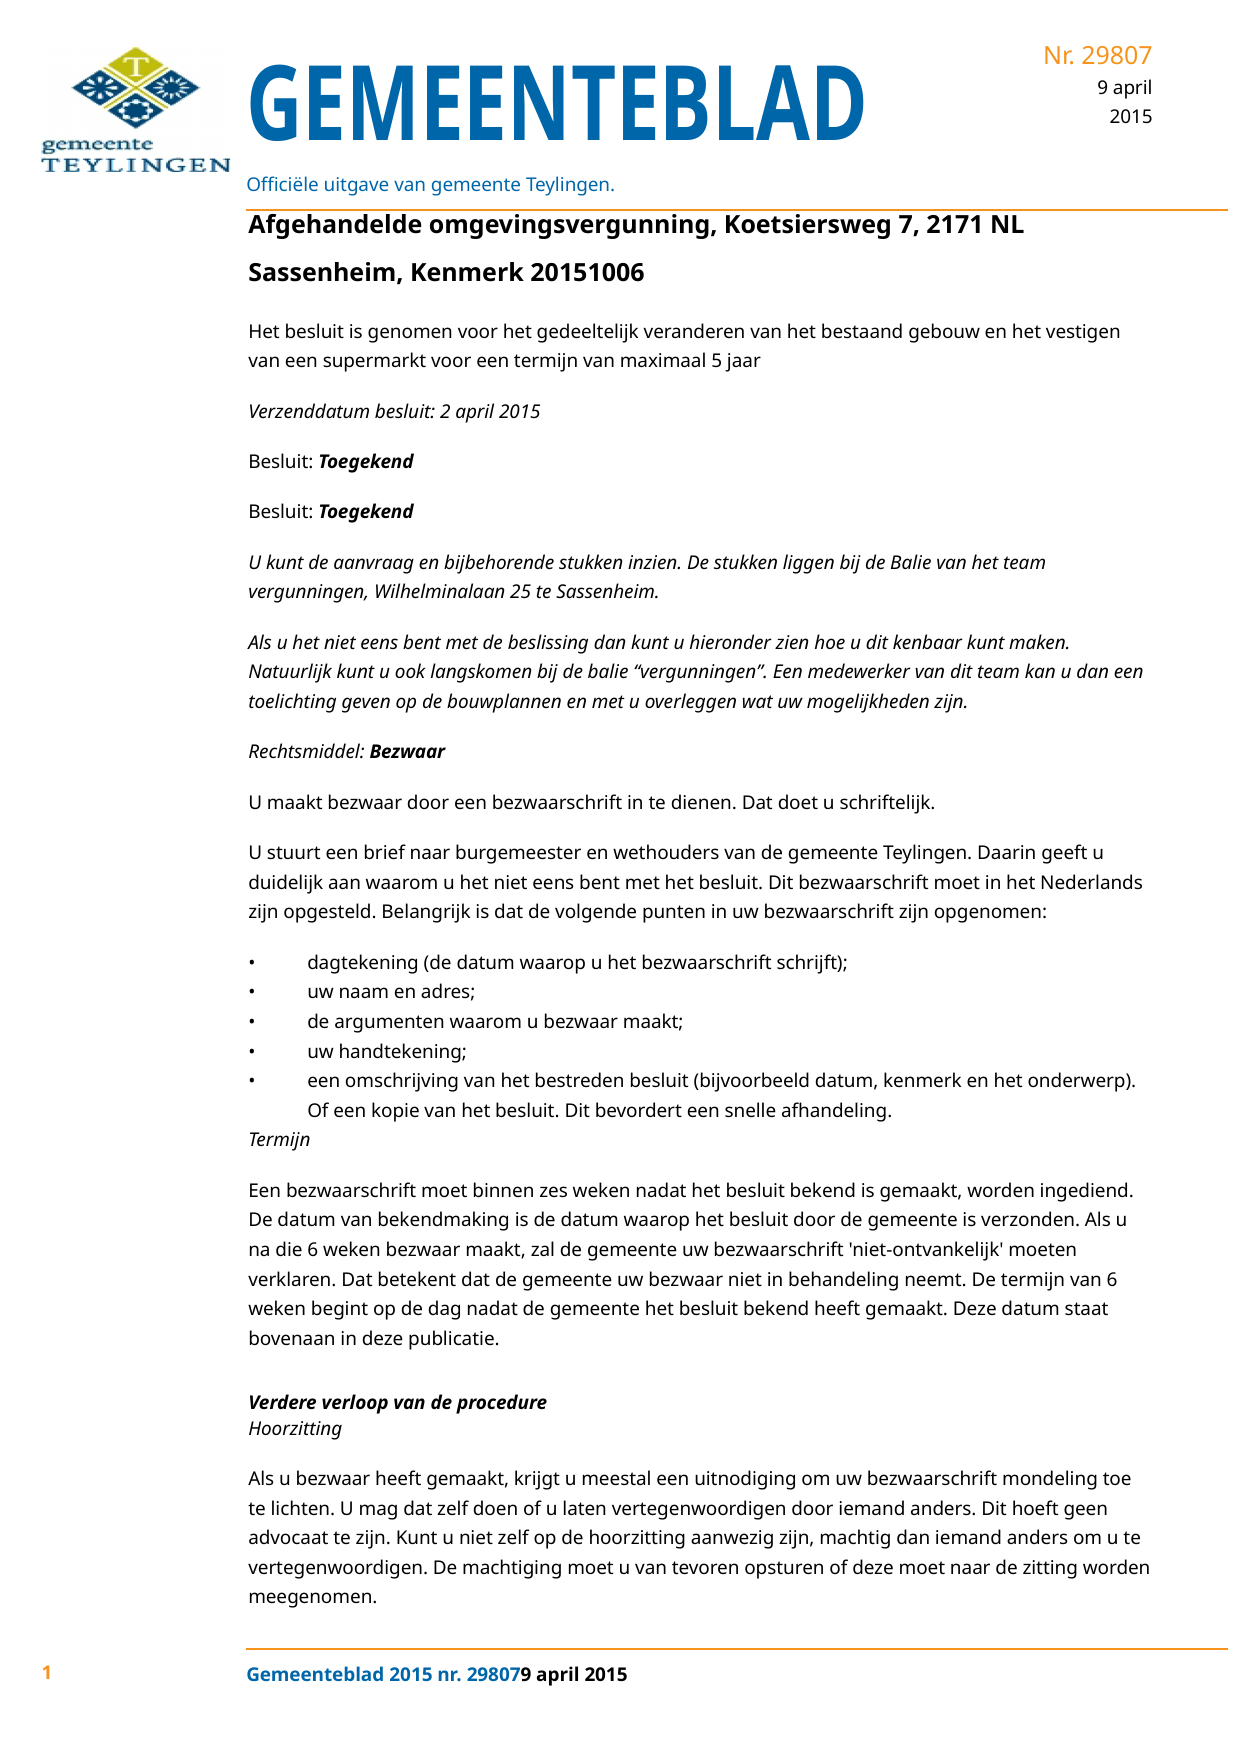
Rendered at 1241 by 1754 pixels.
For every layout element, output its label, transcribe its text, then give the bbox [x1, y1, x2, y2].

list uw handtekening; [248, 1038, 1152, 1064]
text Hoorzitting [248, 1415, 1152, 1440]
text Verdere verloop van de procedure [248, 1389, 1152, 1415]
text U kunt de aanvraag en bijbehorende stukken inzien. De stukken liggen bij de Balie van het team vergunningen, Wilhelminalaan 25 te Sassenheim. [248, 549, 1152, 604]
text Het besluit is genomen voor het gedeeltelijk veranderen van het bestaand gebouw en het vestigen van een supermarkt voor een termijn van maximaal 5 jaar [248, 318, 1152, 373]
text Als u bezwaar heeft gemaakt, krijgt u meestal een uitnodiging om uw bezwaarschrift mondeling toe te lichten. U mag dat zelf doen of u laten vertegenwoordigen door iemand anders. Dit hoeft geen advocaat te zijn. Kunt u niet zelf op de hoorzitting aanwezig zijn, machtig dan iemand anders om u te vertegenwoordigen. De machtiging moet u van tevoren opsturen of deze moet naar de zitting worden meegenomen. [248, 1465, 1152, 1609]
text Besluit: Toegekend [248, 499, 1152, 524]
text Als u het niet eens bent met de beslissing dan kunt u hieronder zien hoe u dit kenbaar kunt maken. Natuurlijk kunt u ook langskomen bij de balie “vergunningen”. Een medewerker van dit team kan u dan een toelichting geven op de bouwplannen en met u overleggen wat uw mogelijkheden zijn. [248, 629, 1152, 714]
text U maakt bezwaar door een bezwaarschrift in te dienen. Dat doet u schriftelijk. [248, 789, 1152, 815]
picture [41, 47, 231, 172]
text Besluit: Toegekend [248, 448, 1152, 474]
text U stuurt een brief naar burgemeester en wethouders van de gemeente Teylingen. Daarin geeft u duidelijk aan waarom u het niet eens bent met het besluit. Dit bezwaarschrift moet in het Nederlands zijn opgesteld. Belangrijk is dat de volgende punten in uw bezwaarschrift zijn opgenomen: [248, 839, 1152, 924]
list dagtekening (de datum waarop u het bezwaarschrift schrijft); [248, 949, 1152, 975]
list de argumenten waarom u bezwaar maakt; [248, 1008, 1152, 1034]
list een omschrijving van het bestreden besluit (bijvoorbeeld datum, kenmerk en het onderwerp). Of een kopie van het besluit. Dit bevordert een snelle afhandeling. [248, 1067, 1152, 1123]
text Afgehandelde omgevingsvergunning, Koetsiersweg 7, 2171 NL Sassenheim, Kenmerk 20151006 [248, 211, 1152, 288]
text Verzenddatum besluit: 2 april 2015 [248, 398, 1152, 424]
text Rechtsmiddel: Bezwaar [248, 739, 1152, 764]
list uw naam en adres; [248, 979, 1152, 1004]
text Termijn [248, 1127, 1152, 1152]
text Een bezwaarschrift moet binnen zes weken nadat het besluit bekend is gemaakt, worden ingediend. De datum van bekendmaking is de datum waarop het besluit door de gemeente is verzonden. Als u na die 6 weken bezwaar maakt, zal de gemeente uw bezwaarschrift 'niet-ontvankelijk' moeten verklaren. Dat betekent dat de gemeente uw bezwaar niet in behandeling neemt. De termijn van 6 weken begint op de dag nadat de gemeente het besluit bekend heeft gemaakt. Deze datum staat bovenaan in deze publicatie. [248, 1177, 1152, 1351]
